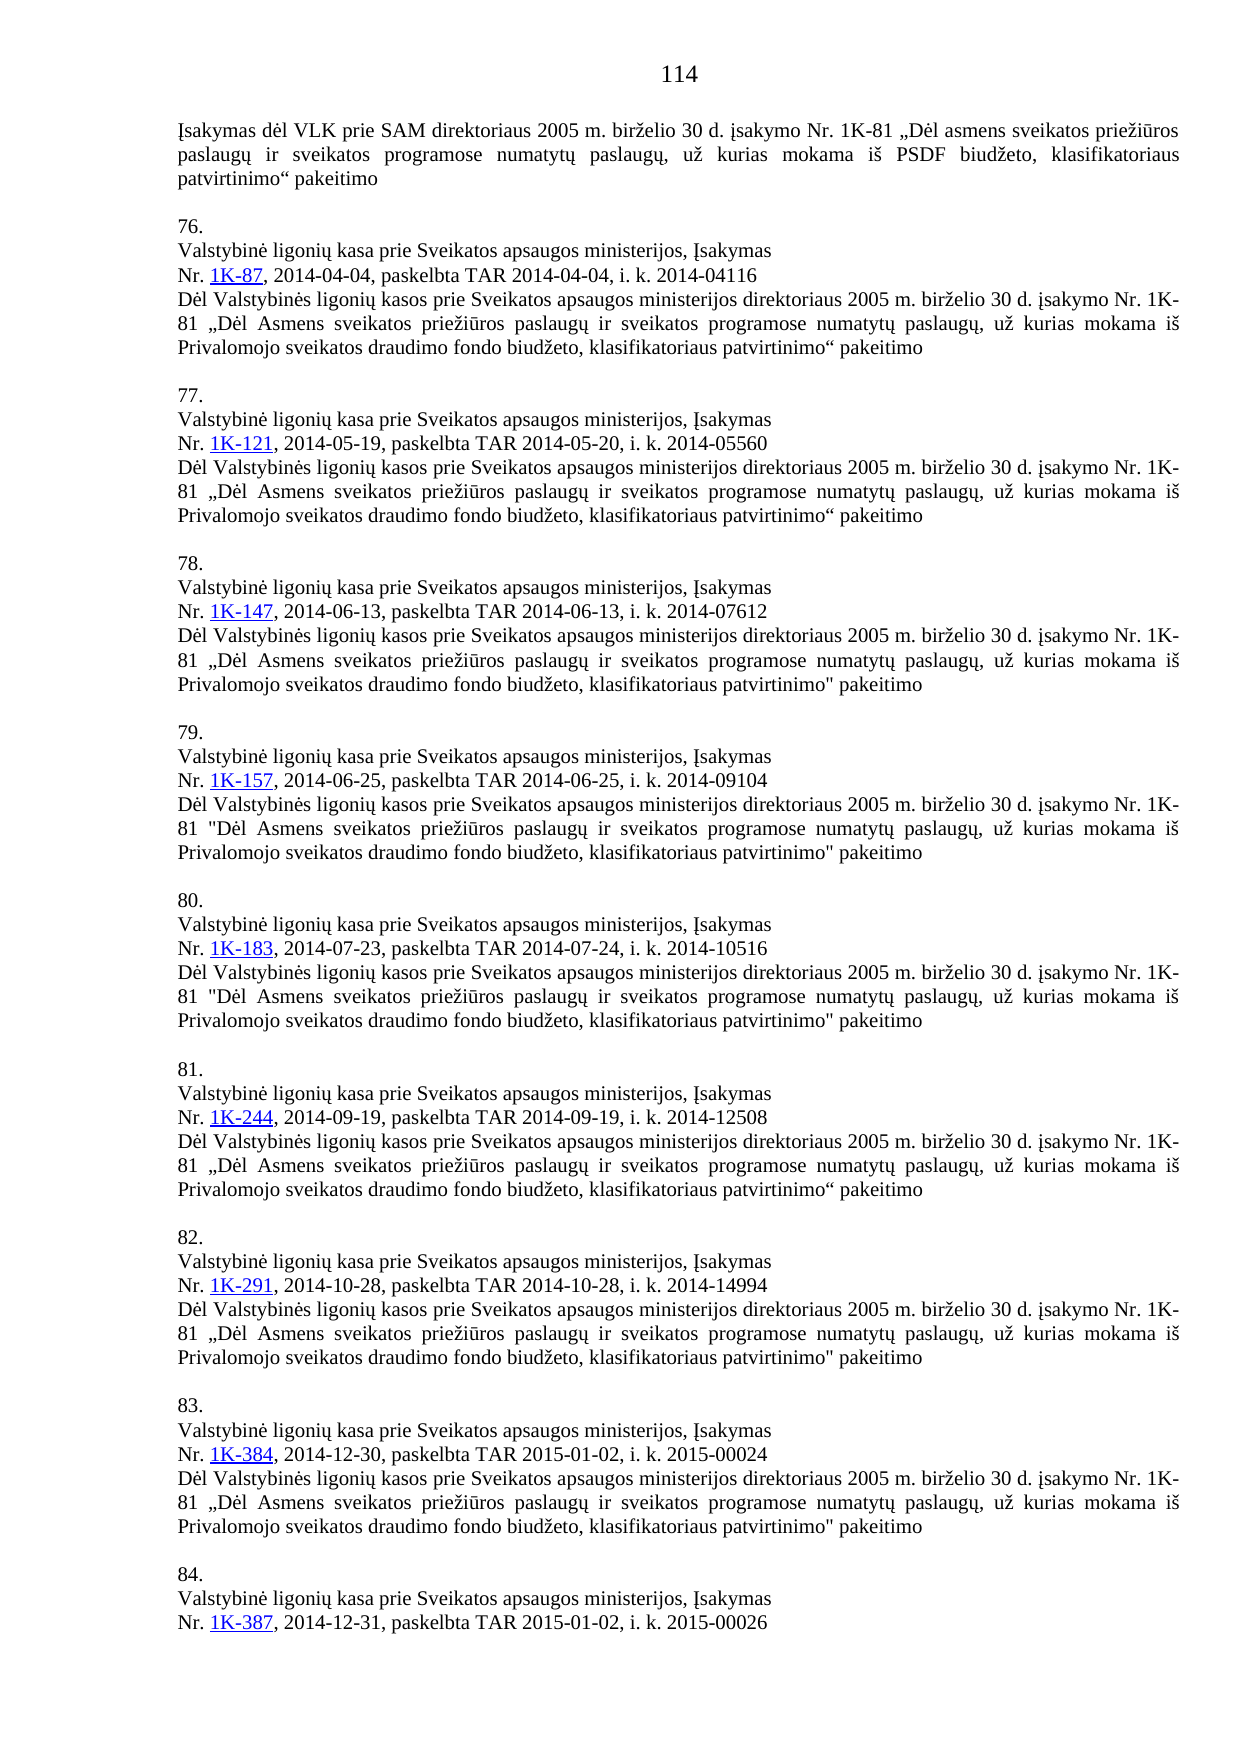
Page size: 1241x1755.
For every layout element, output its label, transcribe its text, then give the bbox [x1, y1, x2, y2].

text 83. [177, 1393, 1181, 1417]
text Nr. 1K-121, 2014-05-19, paskelbta TAR 2014-05-20, i. k. 2014-05560 [177, 431, 1181, 455]
text Valstybinė ligonių kasa prie Sveikatos apsaugos ministerijos, Įsakymas [177, 912, 1181, 936]
text 84. [177, 1562, 1181, 1586]
text Nr. 1K-384, 2014-12-30, paskelbta TAR 2015-01-02, i. k. 2015-00024 [177, 1442, 1181, 1466]
text Įsakymas dėl VLK prie SAM direktoriaus 2005 m. birželio 30 d. įsakymo Nr. 1K-81 „Dėl asmens sveikatos priežiūros paslaugų ir sveikatos programose numatytų paslaugų, už kurias mokama iš PSDF biudžeto, klasifikatoriaus patvirtinimo“ pakeitimo [177, 118, 1181, 190]
text Valstybinė ligonių kasa prie Sveikatos apsaugos ministerijos, Įsakymas [177, 238, 1181, 262]
text Dėl Valstybinės ligonių kasos prie Sveikatos apsaugos ministerijos direktoriaus 2005 m. birželio 30 d. įsakymo Nr. 1K-81 „Dėl Asmens sveikatos priežiūros paslaugų ir sveikatos programose numatytų paslaugų, už kurias mokama iš Privalomojo sveikatos draudimo fondo biudžeto, klasifikatoriaus patvirtinimo" pakeitimo [177, 1297, 1181, 1369]
text Dėl Valstybinės ligonių kasos prie Sveikatos apsaugos ministerijos direktoriaus 2005 m. birželio 30 d. įsakymo Nr. 1K-81 "Dėl Asmens sveikatos priežiūros paslaugų ir sveikatos programose numatytų paslaugų, už kurias mokama iš Privalomojo sveikatos draudimo fondo biudžeto, klasifikatoriaus patvirtinimo" pakeitimo [177, 960, 1181, 1032]
text Nr. 1K-387, 2014-12-31, paskelbta TAR 2015-01-02, i. k. 2015-00026 [177, 1610, 1181, 1634]
text Valstybinė ligonių kasa prie Sveikatos apsaugos ministerijos, Įsakymas [177, 1249, 1181, 1273]
text Nr. 1K-87, 2014-04-04, paskelbta TAR 2014-04-04, i. k. 2014-04116 [177, 262, 1181, 287]
text 82. [177, 1225, 1181, 1249]
text 77. [177, 383, 1181, 407]
text Nr. 1K-157, 2014-06-25, paskelbta TAR 2014-06-25, i. k. 2014-09104 [177, 768, 1181, 792]
text Valstybinė ligonių kasa prie Sveikatos apsaugos ministerijos, Įsakymas [177, 1081, 1181, 1105]
text Dėl Valstybinės ligonių kasos prie Sveikatos apsaugos ministerijos direktoriaus 2005 m. birželio 30 d. įsakymo Nr. 1K-81 „Dėl Asmens sveikatos priežiūros paslaugų ir sveikatos programose numatytų paslaugų, už kurias mokama iš Privalomojo sveikatos draudimo fondo biudžeto, klasifikatoriaus patvirtinimo" pakeitimo [177, 1466, 1181, 1538]
text Nr. 1K-183, 2014-07-23, paskelbta TAR 2014-07-24, i. k. 2014-10516 [177, 936, 1181, 960]
text Nr. 1K-147, 2014-06-13, paskelbta TAR 2014-06-13, i. k. 2014-07612 [177, 599, 1181, 623]
text Valstybinė ligonių kasa prie Sveikatos apsaugos ministerijos, Įsakymas [177, 1586, 1181, 1610]
text 78. [177, 551, 1181, 575]
text Dėl Valstybinės ligonių kasos prie Sveikatos apsaugos ministerijos direktoriaus 2005 m. birželio 30 d. įsakymo Nr. 1K-81 „Dėl Asmens sveikatos priežiūros paslaugų ir sveikatos programose numatytų paslaugų, už kurias mokama iš Privalomojo sveikatos draudimo fondo biudžeto, klasifikatoriaus patvirtinimo“ pakeitimo [177, 455, 1181, 527]
text Dėl Valstybinės ligonių kasos prie Sveikatos apsaugos ministerijos direktoriaus 2005 m. birželio 30 d. įsakymo Nr. 1K-81 "Dėl Asmens sveikatos priežiūros paslaugų ir sveikatos programose numatytų paslaugų, už kurias mokama iš Privalomojo sveikatos draudimo fondo biudžeto, klasifikatoriaus patvirtinimo" pakeitimo [177, 792, 1181, 864]
text 81. [177, 1057, 1181, 1081]
text Dėl Valstybinės ligonių kasos prie Sveikatos apsaugos ministerijos direktoriaus 2005 m. birželio 30 d. įsakymo Nr. 1K-81 „Dėl Asmens sveikatos priežiūros paslaugų ir sveikatos programose numatytų paslaugų, už kurias mokama iš Privalomojo sveikatos draudimo fondo biudžeto, klasifikatoriaus patvirtinimo" pakeitimo [177, 623, 1181, 696]
text Valstybinė ligonių kasa prie Sveikatos apsaugos ministerijos, Įsakymas [177, 575, 1181, 599]
text Nr. 1K-291, 2014-10-28, paskelbta TAR 2014-10-28, i. k. 2014-14994 [177, 1273, 1181, 1297]
text Valstybinė ligonių kasa prie Sveikatos apsaugos ministerijos, Įsakymas [177, 744, 1181, 768]
text Nr. 1K-244, 2014-09-19, paskelbta TAR 2014-09-19, i. k. 2014-12508 [177, 1105, 1181, 1129]
text 79. [177, 720, 1181, 744]
text Dėl Valstybinės ligonių kasos prie Sveikatos apsaugos ministerijos direktoriaus 2005 m. birželio 30 d. įsakymo Nr. 1K-81 „Dėl Asmens sveikatos priežiūros paslaugų ir sveikatos programose numatytų paslaugų, už kurias mokama iš Privalomojo sveikatos draudimo fondo biudžeto, klasifikatoriaus patvirtinimo“ pakeitimo [177, 287, 1181, 359]
text Dėl Valstybinės ligonių kasos prie Sveikatos apsaugos ministerijos direktoriaus 2005 m. birželio 30 d. įsakymo Nr. 1K-81 „Dėl Asmens sveikatos priežiūros paslaugų ir sveikatos programose numatytų paslaugų, už kurias mokama iš Privalomojo sveikatos draudimo fondo biudžeto, klasifikatoriaus patvirtinimo“ pakeitimo [177, 1129, 1181, 1201]
text 76. [177, 214, 1181, 238]
text Valstybinė ligonių kasa prie Sveikatos apsaugos ministerijos, Įsakymas [177, 407, 1181, 431]
text Valstybinė ligonių kasa prie Sveikatos apsaugos ministerijos, Įsakymas [177, 1417, 1181, 1442]
text 80. [177, 888, 1181, 912]
